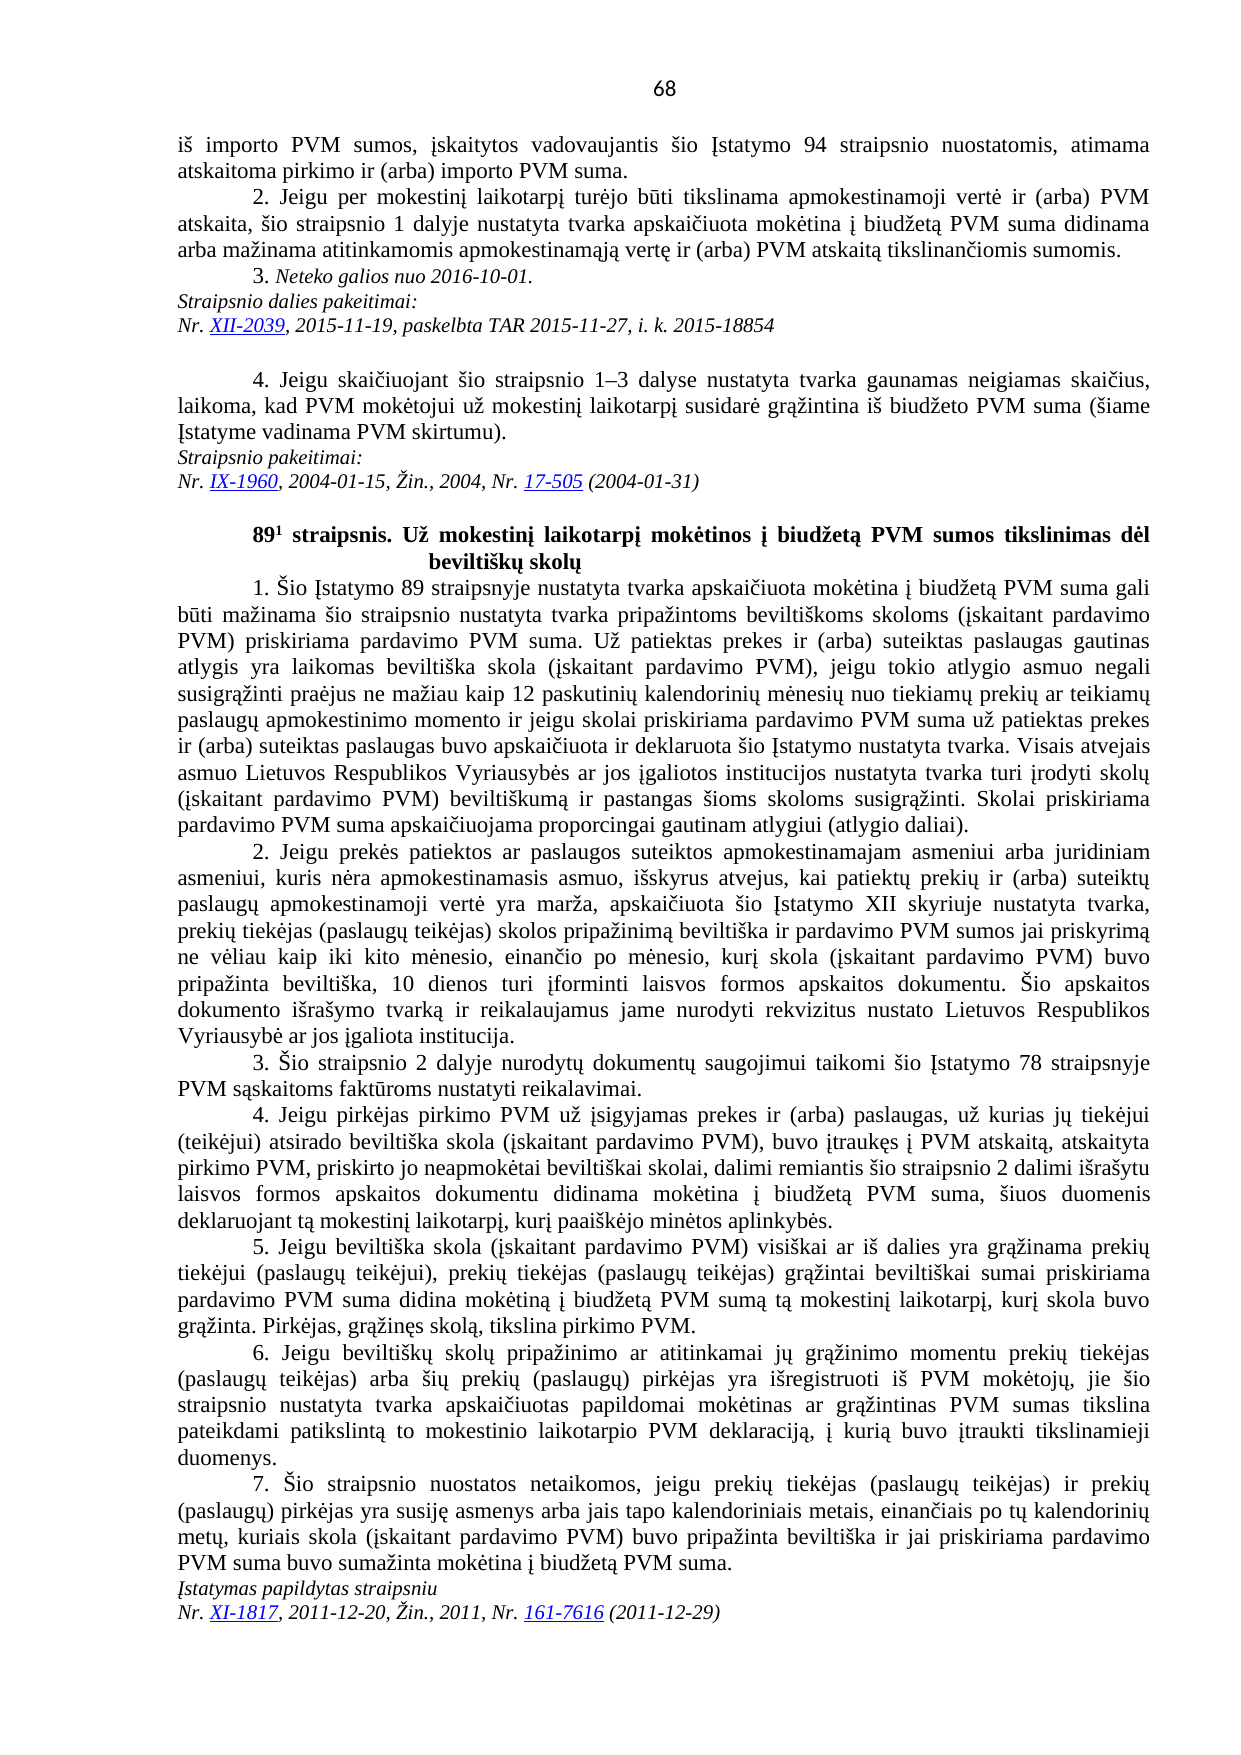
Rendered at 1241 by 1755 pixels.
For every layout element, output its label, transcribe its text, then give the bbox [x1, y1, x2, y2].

text Įstatymas papildytas straipsniu [177, 1576, 1152, 1600]
text Nr. IX-1960, 2004-01-15, Žin., 2004, Nr. 17-505 (2004-01-31) [177, 469, 1152, 493]
text 3. Neteko galios nuo 2016-10-01. [177, 262, 1152, 289]
text Straipsnio pakeitimai: [177, 445, 1152, 469]
text 2. Jeigu per mokestinį laikotarpį turėjo būti tikslinama apmokestinamoji vertė ir (arba) PVM atskaita, šio straipsnio 1 dalyje nustatyta tvarka apskaičiuota mokėtina į biudžetą PVM suma didinama arba mažinama atitinkamomis apmokestinamąją vertę ir (arba) PVM atskaitą tikslinančiomis sumomis. [177, 183, 1152, 262]
text 5. Jeigu beviltiška skola (įskaitant pardavimo PVM) visiškai ar iš dalies yra grąžinama prekių tiekėjui (paslaugų teikėjui), prekių tiekėjas (paslaugų teikėjas) grąžintai beviltiškai sumai priskiriama pardavimo PVM suma didina mokėtiną į biudžetą PVM sumą tą mokestinį laikotarpį, kurį skola buvo grąžinta. Pirkėjas, grąžinęs skolą, tikslina pirkimo PVM. [177, 1233, 1152, 1338]
text 6. Jeigu beviltiškų skolų pripažinimo ar atitinkamai jų grąžinimo momentu prekių tiekėjas (paslaugų teikėjas) arba šių prekių (paslaugų) pirkėjas yra išregistruoti iš PVM mokėtojų, jie šio straipsnio nustatyta tvarka apskaičiuotas papildomai mokėtinas ar grąžintinas PVM sumas tikslina pateikdami patikslintą to mokestinio laikotarpio PVM deklaraciją, į kurią buvo įtraukti tikslinamieji duomenys. [177, 1338, 1152, 1470]
text Nr. XI-1817, 2011-12-20, Žin., 2011, Nr. 161-7616 (2011-12-29) [177, 1600, 1152, 1624]
text 7. Šio straipsnio nuostatos netaikomos, jeigu prekių tiekėjas (paslaugų teikėjas) ir prekių (paslaugų) pirkėjas yra susiję asmenys arba jais tapo kalendoriniais metais, einančiais po tų kalendorinių metų, kuriais skola (įskaitant pardavimo PVM) buvo pripažinta beviltiška ir jai priskiriama pardavimo PVM suma buvo sumažinta mokėtina į biudžetą PVM suma. [177, 1470, 1152, 1576]
text iš importo PVM sumos, įskaitytos vadovaujantis šio Įstatymo 94 straipsnio nuostatomis, atimama atskaitoma pirkimo ir (arba) importo PVM suma. [177, 131, 1152, 183]
text 4. Jeigu pirkėjas pirkimo PVM už įsigyjamas prekes ir (arba) paslaugas, už kurias jų tiekėjui (teikėjui) atsirado beviltiška skola (įskaitant pardavimo PVM), buvo įtraukęs į PVM atskaitą, atskaityta pirkimo PVM, priskirto jo neapmokėtai beviltiškai skolai, dalimi remiantis šio straipsnio 2 dalimi išrašytu laisvos formos apskaitos dokumentu didinama mokėtina į biudžetą PVM suma, šiuos duomenis deklaruojant tą mokestinį laikotarpį, kurį paaiškėjo minėtos aplinkybės. [177, 1101, 1152, 1233]
text 3. Šio straipsnio 2 dalyje nurodytų dokumentų saugojimui taikomi šio Įstatymo 78 straipsnyje PVM sąskaitoms faktūroms nustatyti reikalavimai. [177, 1049, 1152, 1101]
text Nr. XII-2039, 2015-11-19, paskelbta TAR 2015-11-27, i. k. 2015-18854 [177, 313, 1152, 337]
text 1. Šio Įstatymo 89 straipsnyje nustatyta tvarka apskaičiuota mokėtina į biudžetą PVM suma gali būti mažinama šio straipsnio nustatyta tvarka pripažintoms beviltiškoms skoloms (įskaitant pardavimo PVM) priskiriama pardavimo PVM suma. Už patiektas prekes ir (arba) suteiktas paslaugas gautinas atlygis yra laikomas beviltiška skola (įskaitant pardavimo PVM), jeigu tokio atlygio asmuo negali susigrąžinti praėjus ne mažiau kaip 12 paskutinių kalendorinių mėnesių nuo tiekiamų prekių ar teikiamų paslaugų apmokestinimo momento ir jeigu skolai priskiriama pardavimo PVM suma už patiektas prekes ir (arba) suteiktas paslaugas buvo apskaičiuota ir deklaruota šio Įstatymo nustatyta tvarka. Visais atvejais asmuo Lietuvos Respublikos Vyriausybės ar jos įgaliotos institucijos nustatyta tvarka turi įrodyti skolų (įskaitant pardavimo PVM) beviltiškumą ir pastangas šioms skoloms susigrąžinti. Skolai priskiriama pardavimo PVM suma apskaičiuojama proporcingai gautinam atlygiui (atlygio daliai). [177, 574, 1152, 838]
text 2. Jeigu prekės patiektos ar paslaugos suteiktos apmokestinamajam asmeniui arba juridiniam asmeniui, kuris nėra apmokestinamasis asmuo, išskyrus atvejus, kai patiektų prekių ir (arba) suteiktų paslaugų apmokestinamoji vertė yra marža, apskaičiuota šio Įstatymo XII skyriuje nustatyta tvarka, prekių tiekėjas (paslaugų teikėjas) skolos pripažinimą beviltiška ir pardavimo PVM sumos jai priskyrimą ne vėliau kaip iki kito mėnesio, einančio po mėnesio, kurį skola (įskaitant pardavimo PVM) buvo pripažinta beviltiška, 10 dienos turi įforminti laisvos formos apskaitos dokumentu. Šio apskaitos dokumento išrašymo tvarką ir reikalaujamus jame nurodyti rekvizitus nustato Lietuvos Respublikos Vyriausybė ar jos įgaliota institucija. [177, 838, 1152, 1049]
text 4. Jeigu skaičiuojant šio straipsnio 1–3 dalyse nustatyta tvarka gaunamas neigiamas skaičius, laikoma, kad PVM mokėtojui už mokestinį laikotarpį susidarė grąžintina iš biudžeto PVM suma (šiame Įstatyme vadinama PVM skirtumu). [177, 366, 1152, 445]
text 891 straipsnis. Už mokestinį laikotarpį mokėtinos į biudžetą PVM sumos tikslinimas dėl beviltiškų skolų [252, 522, 1152, 574]
text Straipsnio dalies pakeitimai: [177, 289, 1152, 313]
